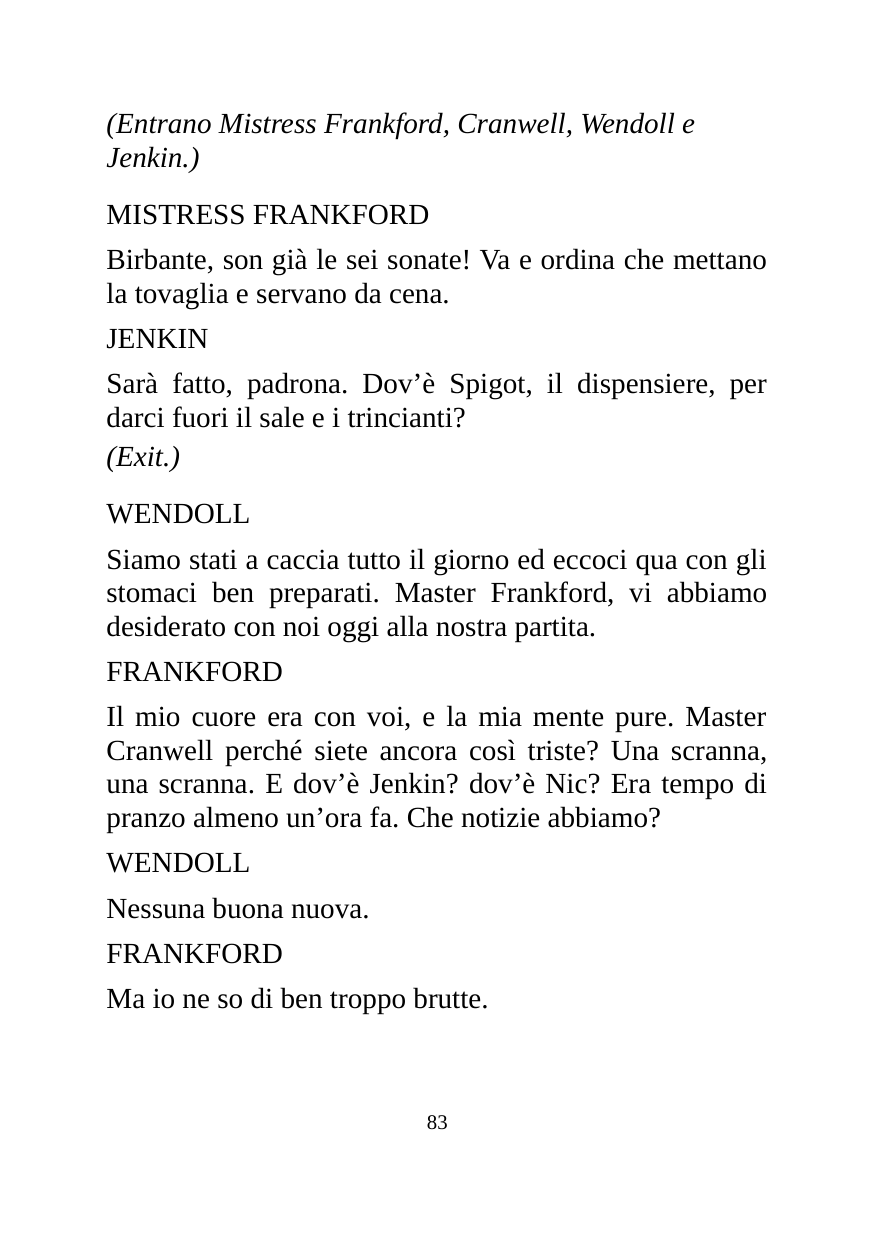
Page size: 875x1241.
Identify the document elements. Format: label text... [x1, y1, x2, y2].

text WENDOLL [106, 496, 768, 530]
text FRANKFORD [106, 654, 768, 688]
text Nessuna buona nuova. [106, 891, 768, 924]
text Sarà fatto, padrona. Dov’è Spigot, il dispensiere, per darci fuori il sale e i trincianti? [106, 366, 768, 433]
text Siamo stati a caccia tutto il giorno ed eccoci qua con gli stomaci ben preparati. Master Frankford, vi abbiamo desiderato con noi oggi alla nostra partita. [106, 542, 768, 642]
text JENKIN [106, 321, 768, 354]
text Il mio cuore era con voi, e la mia mente pure. Master Cranwell perché siete ancora così triste? Una scranna, una scranna. E dov’è Jenkin? dov’è Nic? Era tempo di pranzo almeno un’ora fa. Che notizie abbiamo? [106, 699, 768, 834]
text FRANKFORD [106, 936, 768, 969]
text (Entrano Mistress Frankford, Cranwell, Wendoll e Jenkin.) [106, 106, 768, 173]
text (Exit.) [106, 439, 768, 473]
text Birbante, son già le sei sonate! Va e ordina che mettano la tovaglia e servano da cena. [106, 242, 768, 309]
text Ma io ne so di ben troppo brutte. [106, 981, 768, 1015]
text MISTRESS FRANKFORD [106, 197, 768, 230]
text WENDOLL [106, 845, 768, 879]
